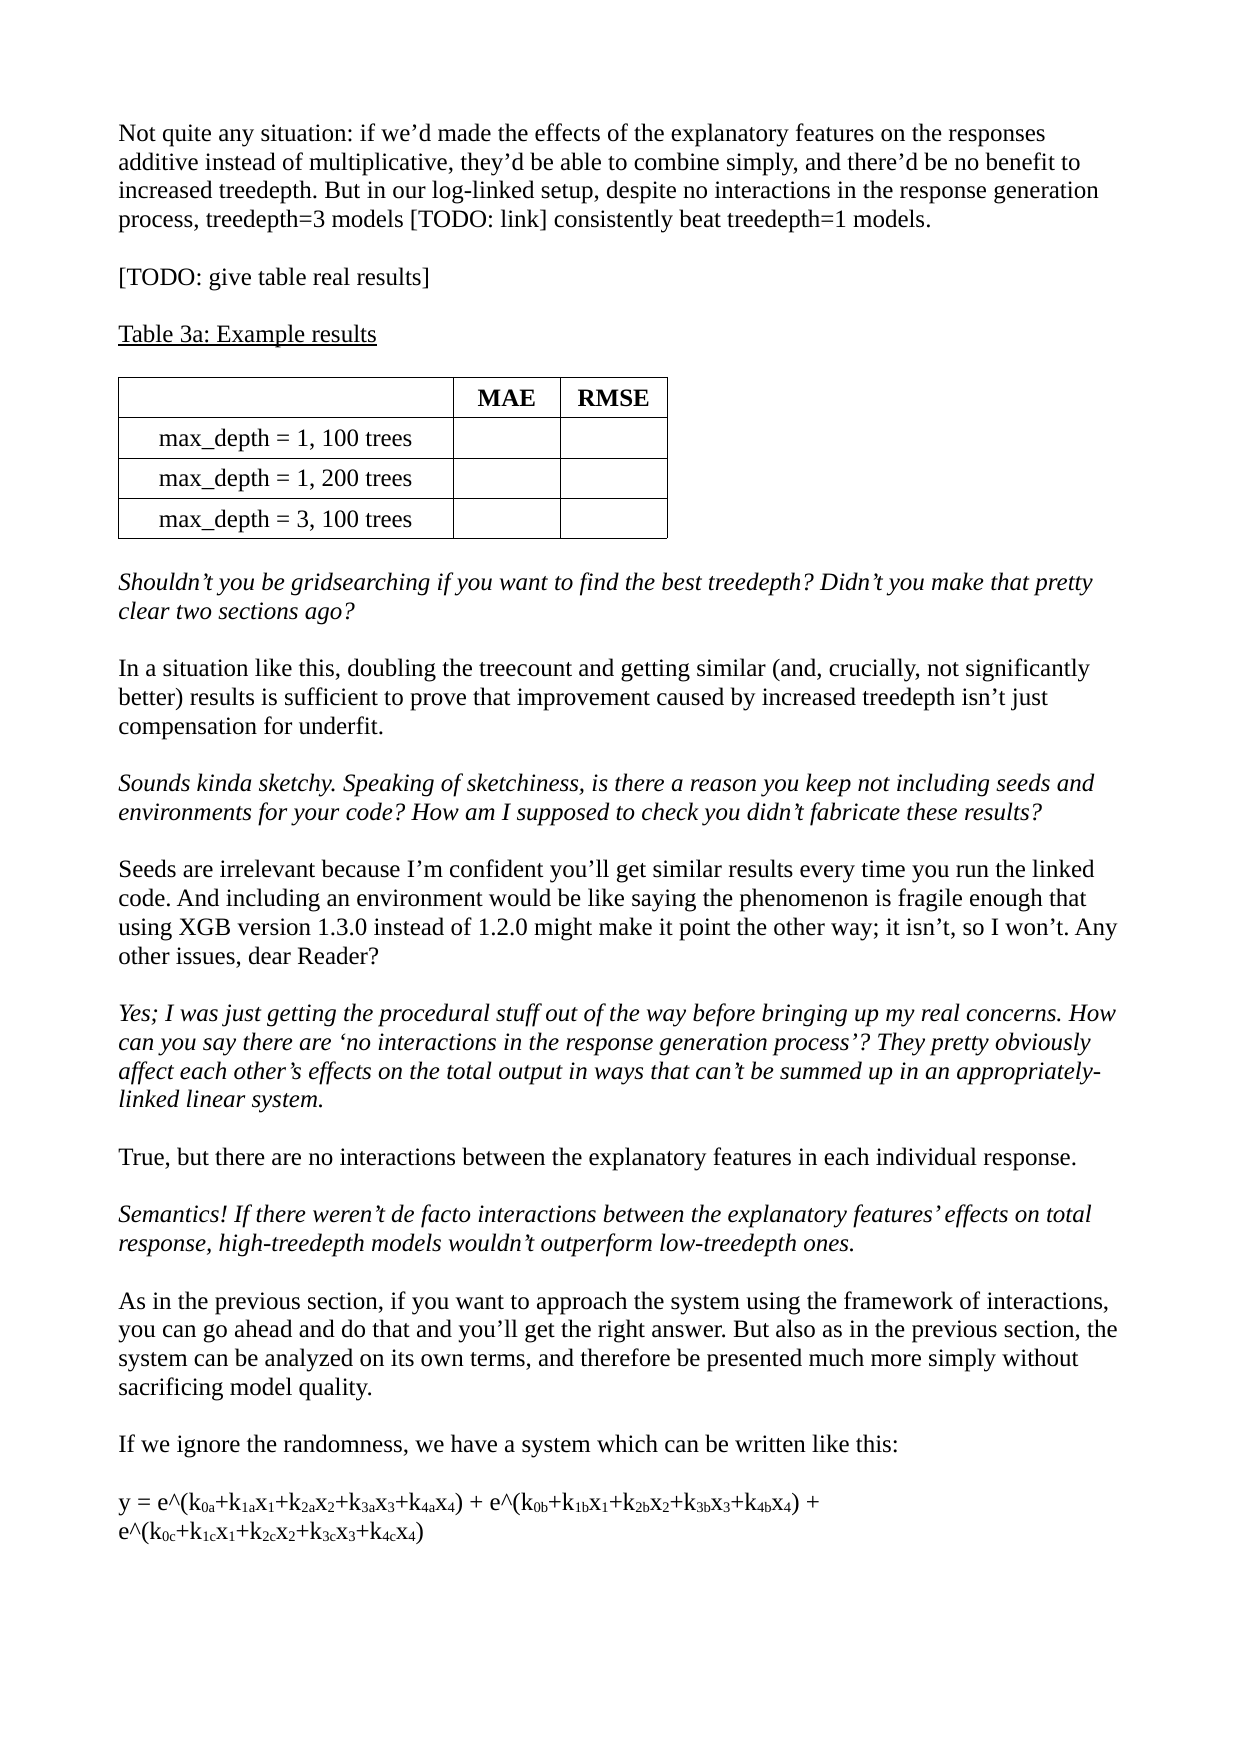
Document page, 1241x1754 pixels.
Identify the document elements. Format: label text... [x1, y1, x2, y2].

text [TODO: give table real results] [118, 262, 1122, 291]
text Seeds are irrelevant because I’m confident you’ll get similar results every time you run the linked code. And including an environment would be like saying the phenomenon is fragile enough that using XGB version 1.3.0 instead of 1.2.0 might make it point the other way; it isn’t, so I won’t. Any other issues, dear Reader? [118, 854, 1122, 969]
table_header RMSE [561, 378, 667, 417]
table_cell [454, 459, 560, 498]
text True, but there are no interactions between the explanatory features in each individual response. [118, 1142, 1122, 1171]
text Table 3a: Example results [118, 319, 1122, 348]
table_cell max_depth = 1, 100 trees [119, 418, 453, 457]
table_cell [454, 418, 560, 457]
table_header MAE [454, 378, 560, 417]
table_cell max_depth = 1, 200 trees [119, 459, 453, 498]
text As in the previous section, if you want to approach the system using the framework of interactions, you can go ahead and do that and you’ll get the right answer. But also as in the previous section, the system can be analyzed on its own terms, and therefore be presented much more simply without sacrificing model quality. [118, 1286, 1122, 1401]
text In a situation like this, doubling the treecount and getting similar (and, crucially, not significantly better) results is sufficient to prove that improvement caused by increased treedepth isn’t just compensation for underfit. [118, 653, 1122, 739]
table_cell [561, 418, 667, 457]
text Not quite any situation: if we’d made the effects of the explanatory features on the responses additive instead of multiplicative, they’d be able to combine simply, and there’d be no benefit to increased treedepth. But in our log-linked setup, despite no interactions in the response generation process, treedepth=3 models [TODO: link] consistently beat treedepth=1 models. [118, 118, 1122, 233]
table_cell [561, 459, 667, 498]
text y = e^(k0a+k1ax1+k2ax2+k3ax3+k4ax4) + e^(k0b+k1bx1+k2bx2+k3bx3+k4bx4) + e^(k0c+k1cx1+k2cx2+k3cx3+k4cx4) [118, 1487, 1122, 1544]
text If we ignore the randomness, we have a system which can be written like this: [118, 1429, 1122, 1458]
text Shouldn’t you be gridsearching if you want to find the best treedepth? Didn’t you make that pretty clear two sections ago? [118, 567, 1122, 624]
table_cell [561, 499, 667, 538]
table_header [119, 378, 453, 417]
text Sounds kinda sketchy. Speaking of sketchiness, is there a reason you keep not including seeds and environments for your code? How am I supposed to check you didn’t fabricate these results? [118, 768, 1122, 826]
text Semantics! If there weren’t de facto interactions between the explanatory features’ effects on total response, high-treedepth models wouldn’t outperform low-treedepth ones. [118, 1199, 1122, 1257]
text Yes; I was just getting the procedural stuff out of the way before bringing up my real concerns. How can you say there are ‘no interactions in the response generation process’? They pretty obviously affect each other’s effects on the total output in ways that can’t be summed up in an appropriately-linked linear system. [118, 998, 1122, 1113]
table_cell [454, 499, 560, 538]
table_cell max_depth = 3, 100 trees [119, 499, 453, 538]
